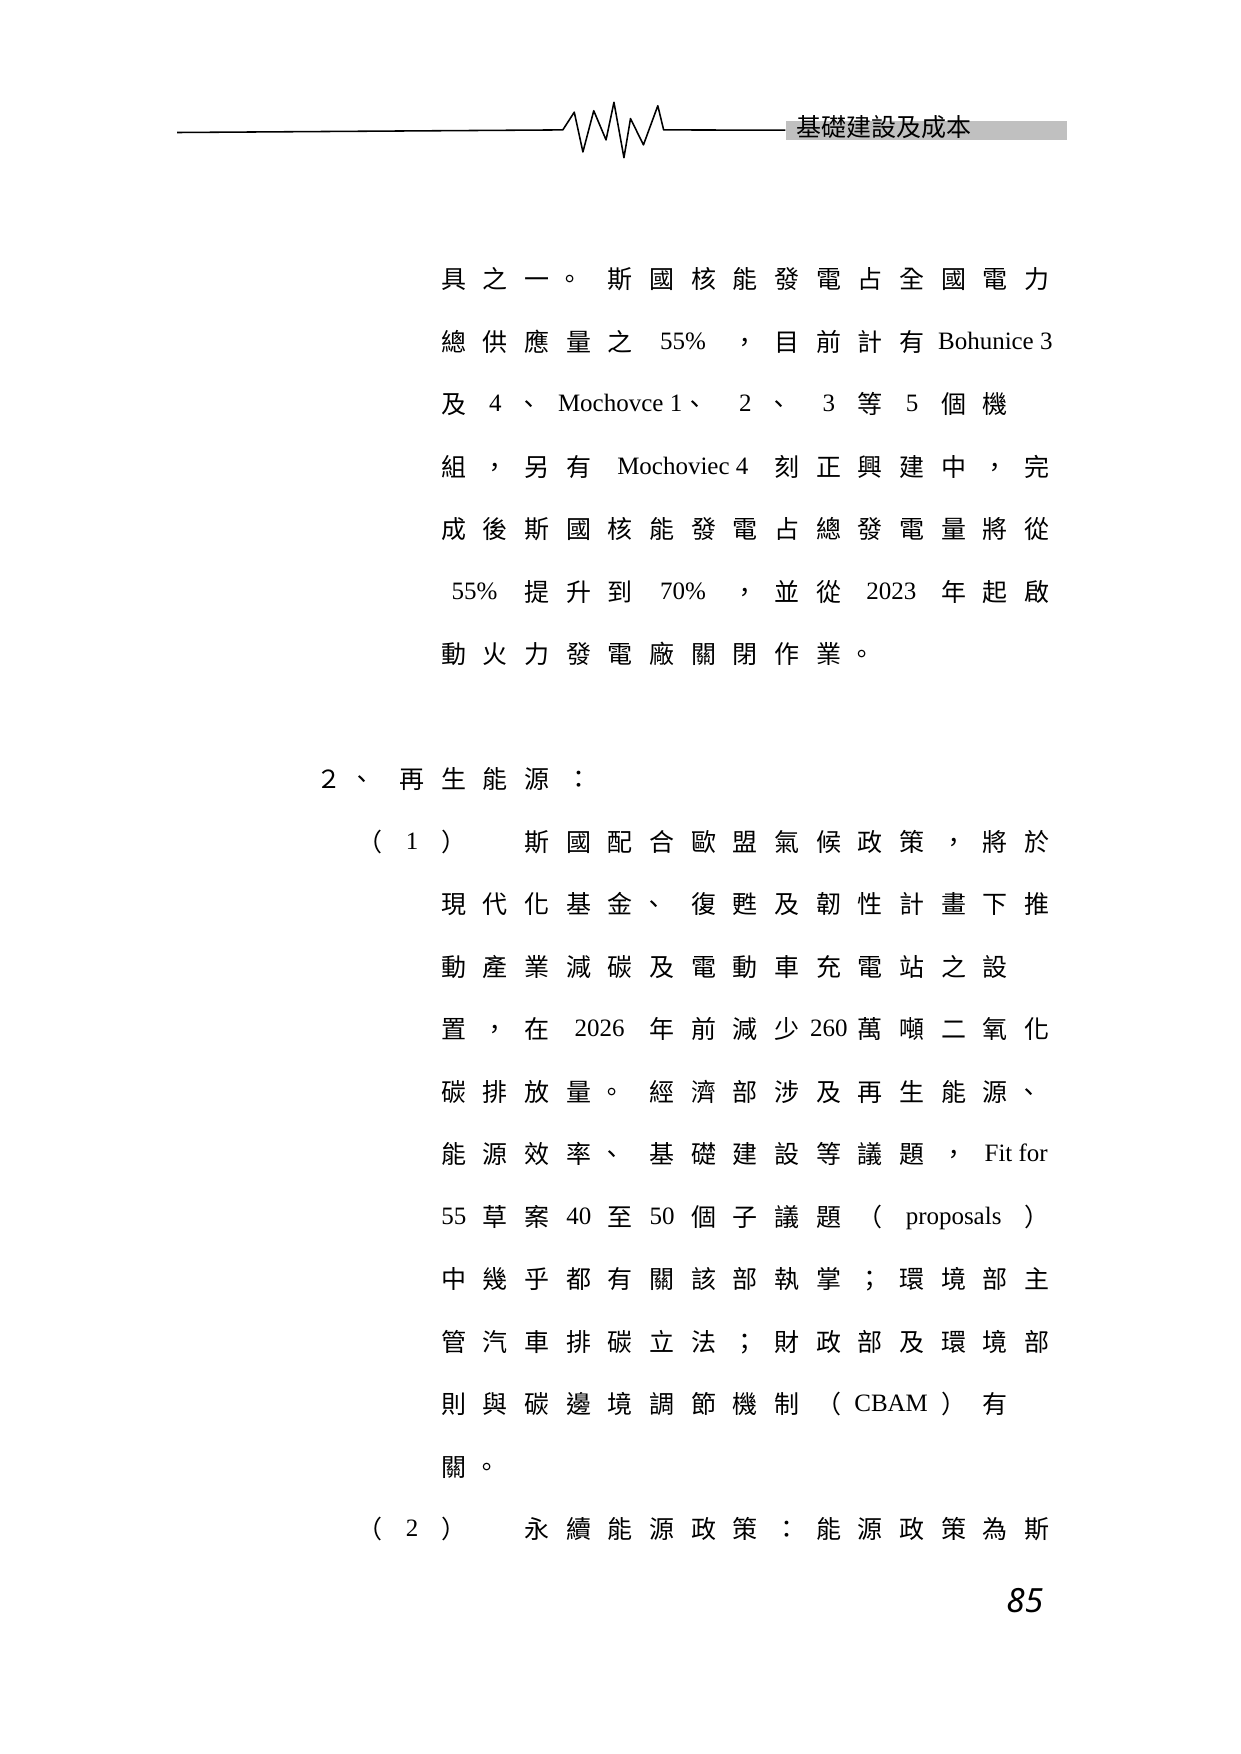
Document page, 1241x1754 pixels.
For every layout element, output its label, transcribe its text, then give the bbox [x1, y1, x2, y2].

text （1） 斯國配合歐盟氣候政策，將於現代化基金、復甦及韌性計畫下推動產業減碳及電動車充電站之設置，在2026年前減少260萬噸二氧化碳排放量。經濟部涉及再生能源、能源效率、基礎建設等議題，Fit for 55草案40至50個子議題（proposals）中幾乎都有關該部執掌；環境部主管汽車排碳立法；財政部及環境部則與碳邊境調節機制（CBAM）有關。 [330, 799, 1058, 1486]
text （2） 永續能源政策：能源政策為斯 [330, 1486, 1058, 1549]
text ２、再生能源： [281, 736, 1058, 799]
text 具之一。斯國核能發電占全國電力總供應量之55%，目前計有Bohunice 3及4、Mochovce 1、2、3等5個機組，另有Mochoviec 4刻正興建中，完成後斯國核能發電占總發電量將從55%提升到70%，並從2023年起啟動火力發電廠關閉作業。 [330, 236, 1058, 674]
